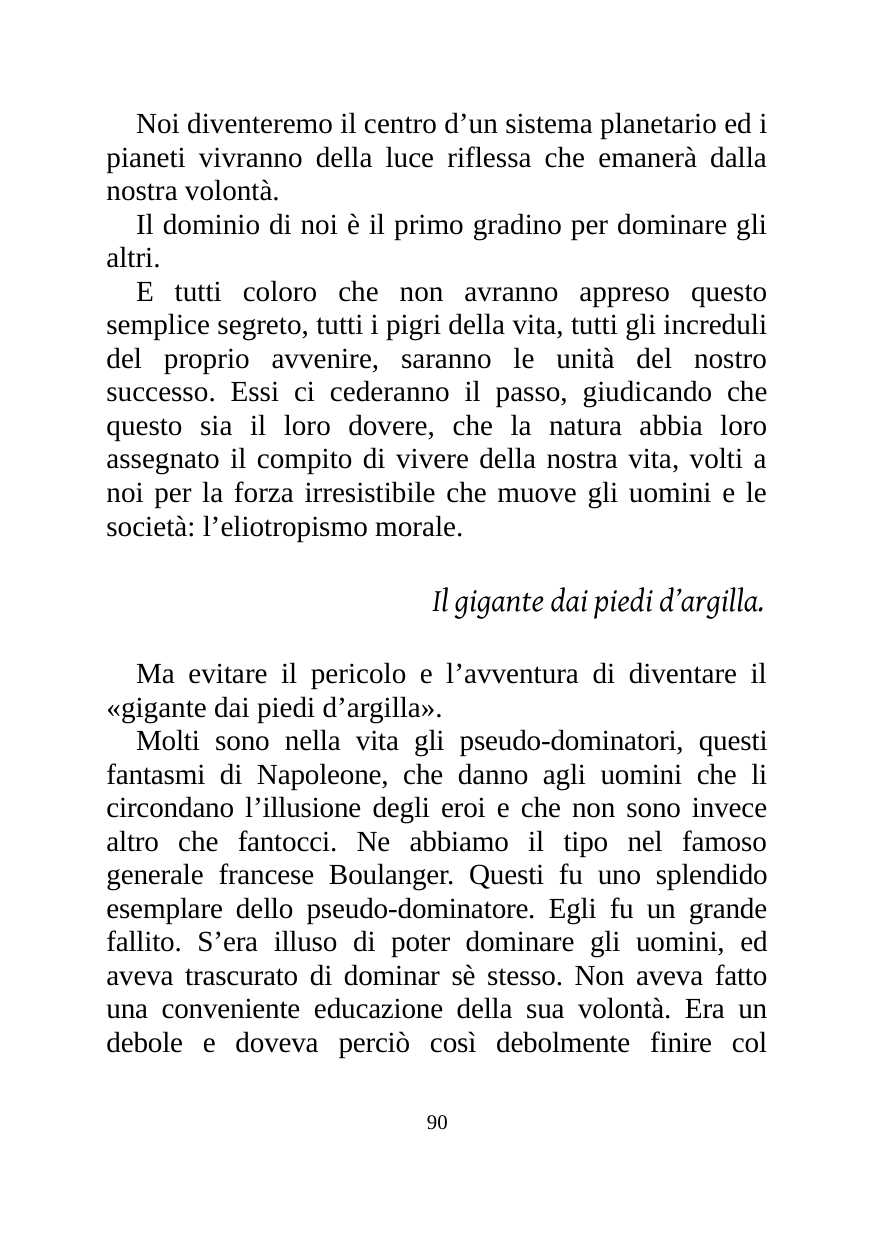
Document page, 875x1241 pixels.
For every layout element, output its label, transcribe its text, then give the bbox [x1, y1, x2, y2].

text Ma evitare il pericolo e l’avventura di diventare il «gigante dai piedi d’argilla». [106, 656, 768, 723]
subtitle Il gigante dai piedi d’argilla. [106, 584, 768, 621]
text Il dominio di noi è il primo gradino per dominare gli altri. [106, 207, 768, 274]
text E tutti coloro che non avranno appreso questo semplice segreto, tutti i pigri della vita, tutti gli increduli del proprio avvenire, saranno le unità del nostro successo. Essi ci cederanno il passo, giudicando che questo sia il loro dovere, che la natura abbia loro assegnato il compito di vivere della nostra vita, volti a noi per la forza irresistibile che muove gli uomini e le società: l’eliotropismo morale. [106, 274, 768, 542]
text Molti sono nella vita gli pseudo-dominatori, questi fantasmi di Napoleone, che danno agli uomini che li circondano l’illusione degli eroi e che non sono invece altro che fantocci. Ne abbiamo il tipo nel famoso generale francese Boulanger. Questi fu uno splendido esemplare dello pseudo-dominatore. Egli fu un grande fallito. S’era illuso di poter dominare gli uomini, ed aveva trascurato di dominar sè stesso. Non aveva fatto una conveniente educazione della sua volontà. Era un debole e doveva perciò così debolmente finire col [106, 723, 768, 1059]
text Noi diventeremo il centro d’un sistema planetario ed i pianeti vivranno della luce riflessa che emanerà dalla nostra volontà. [106, 106, 768, 207]
